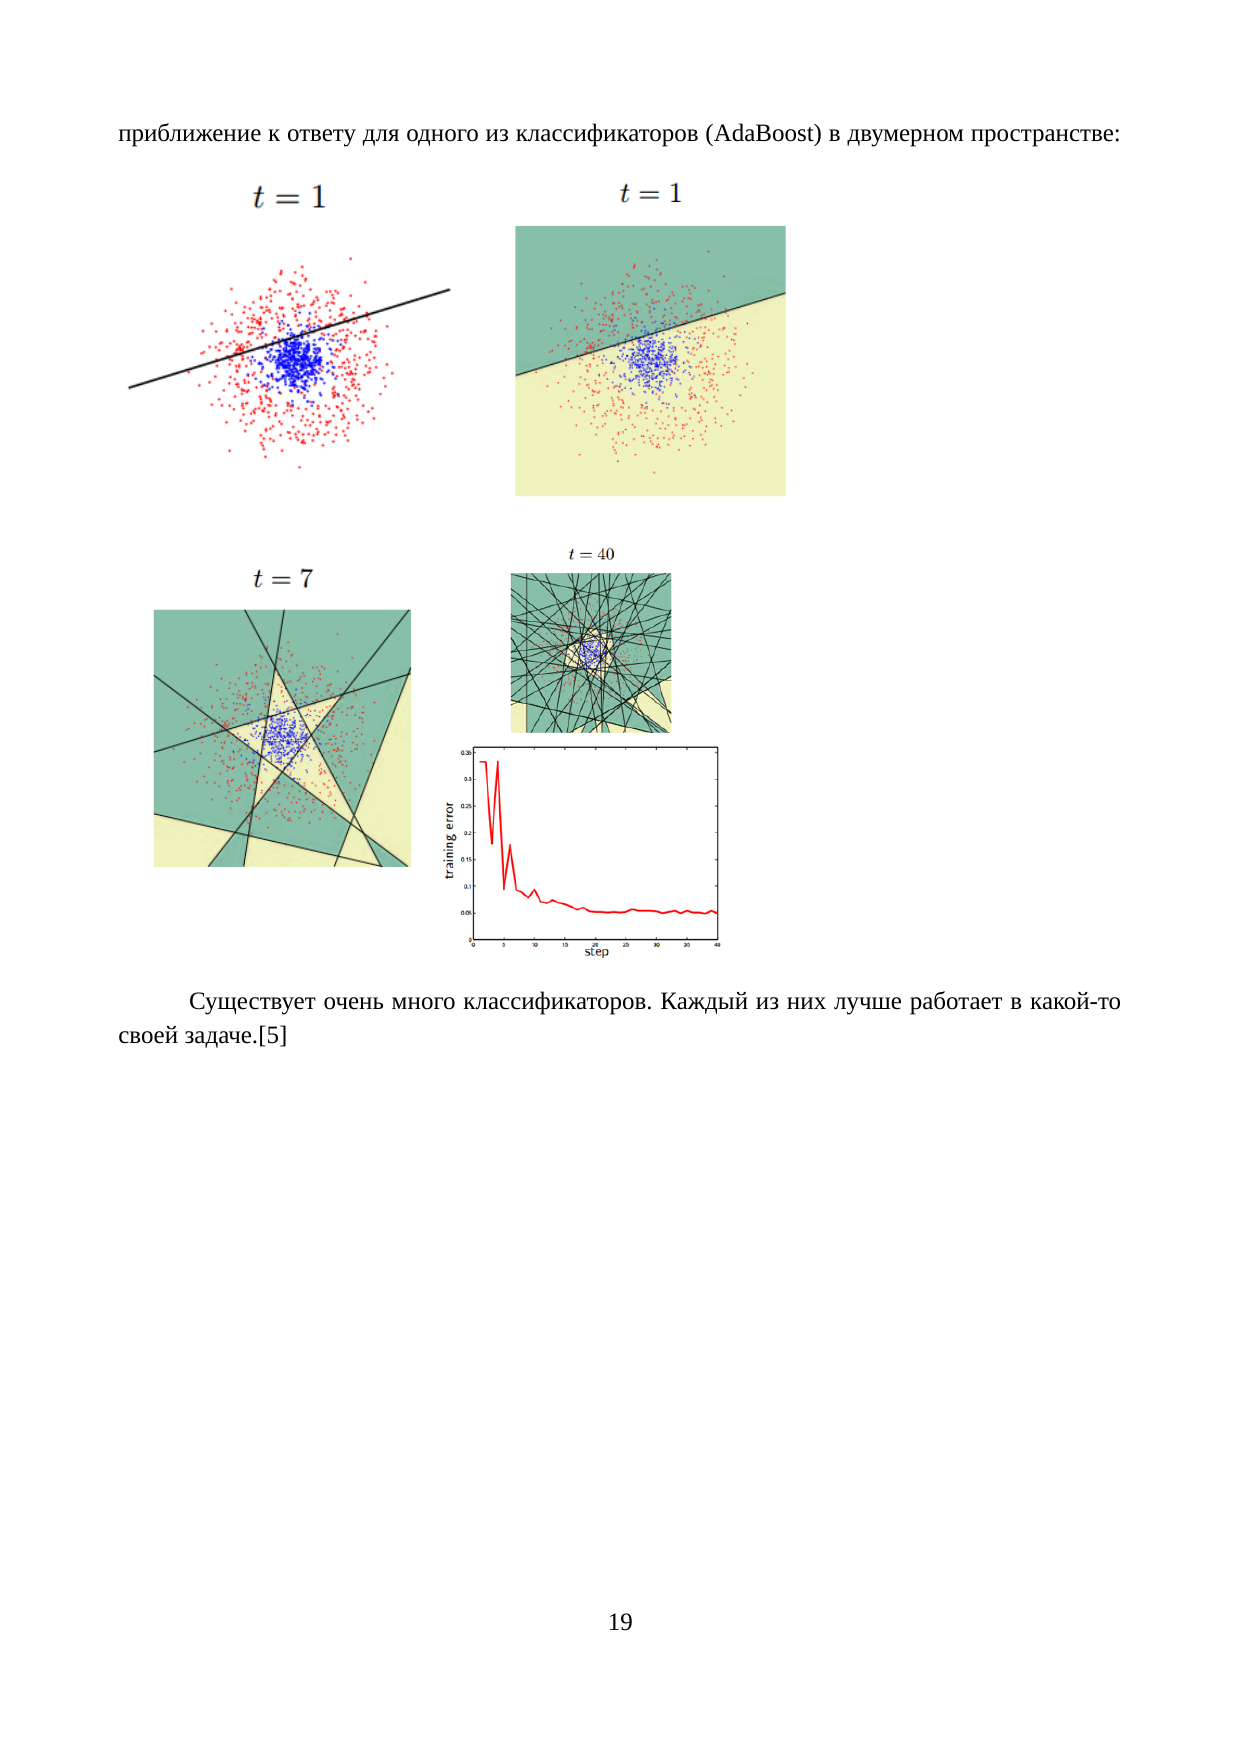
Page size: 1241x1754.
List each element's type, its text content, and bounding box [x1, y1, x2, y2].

picture [441, 535, 730, 961]
picture [479, 161, 812, 510]
text приближение к ответу для одного из классификаторов (AdaBoost) в двумерном пространстве: [118, 118, 1122, 152]
picture [118, 152, 474, 510]
picture [118, 536, 435, 879]
text Существует очень много классификаторов. Каждый из них лучше работает в какой-то своей задаче.[5] [118, 986, 1122, 1049]
